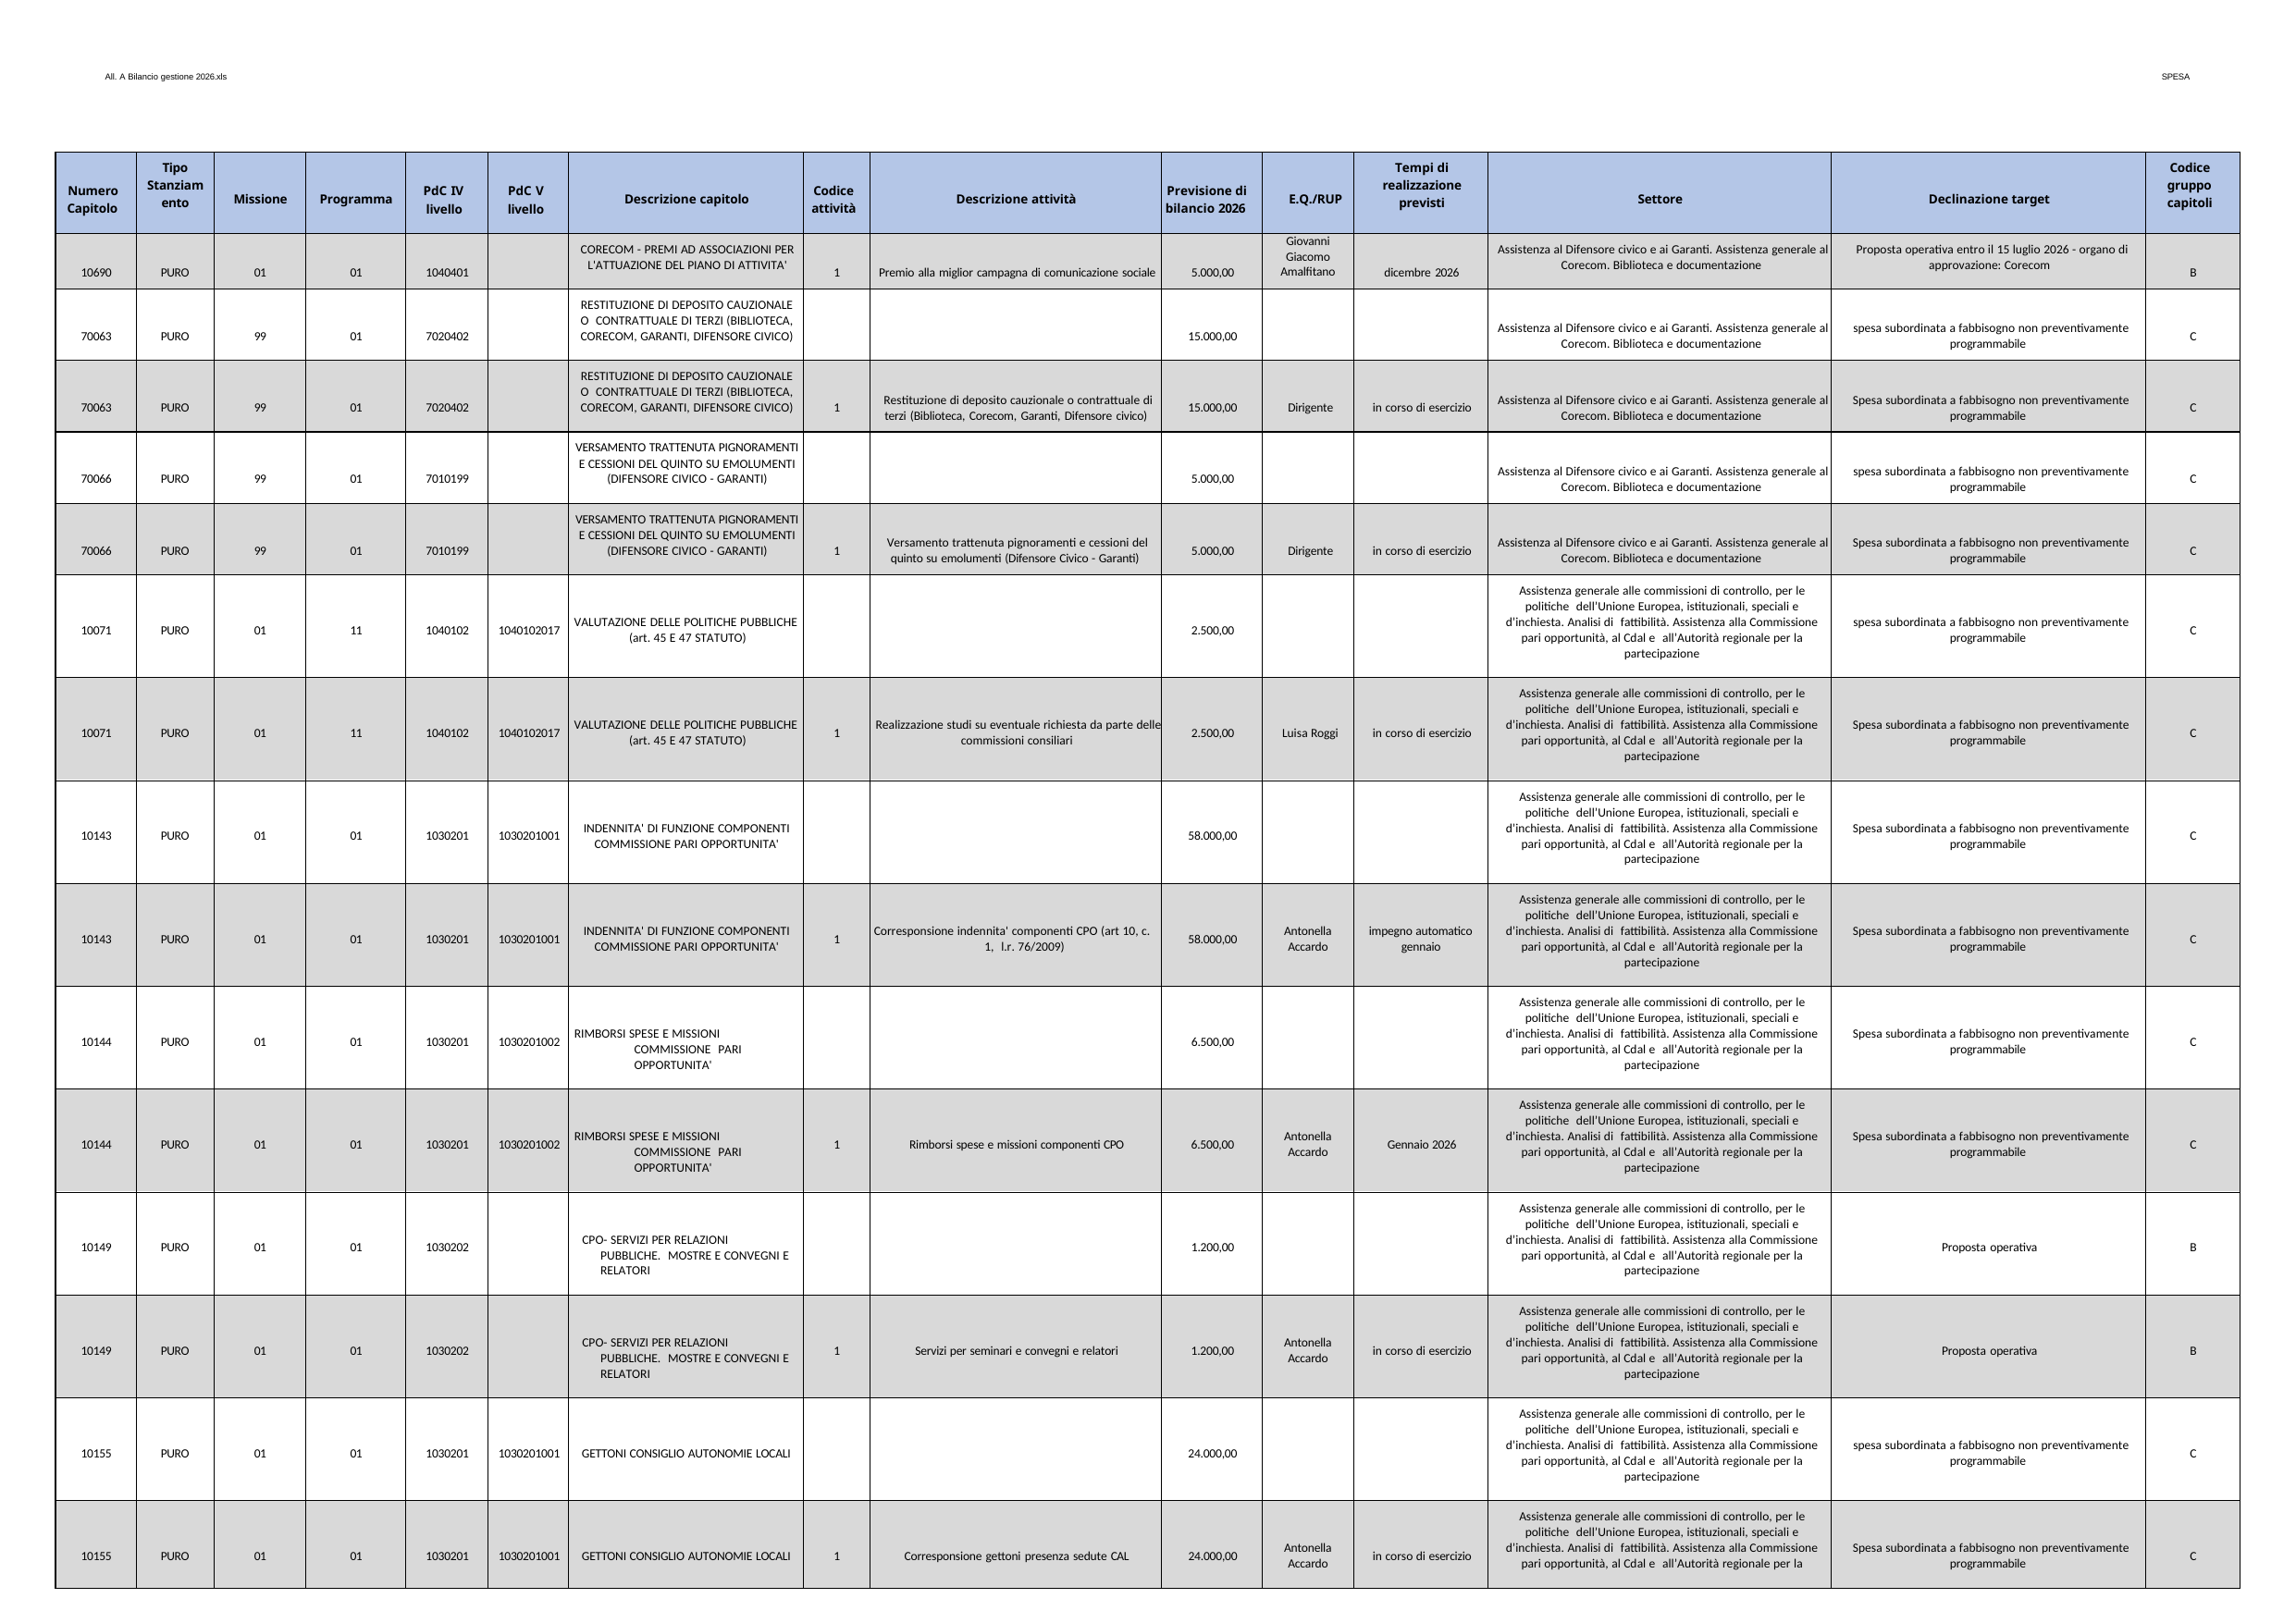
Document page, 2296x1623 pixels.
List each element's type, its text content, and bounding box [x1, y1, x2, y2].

table_cell 99 [215, 289, 305, 360]
table_cell VERSAMENTO TRATTENUTA PIGNORAMENTI E CESSIONI DEL QUINTO SU EMOLUMENTI (DIFENSORE CIVICO - GARANTI) [569, 433, 803, 503]
table_cell PURO [137, 781, 214, 883]
table_cell 5.000,00 [1162, 234, 1262, 289]
table_cell 1 [804, 884, 870, 986]
table_cell [1263, 1398, 1353, 1500]
table_cell 01 [306, 361, 405, 431]
table_cell 7020402 [406, 361, 488, 431]
table_cell [488, 1296, 568, 1397]
table_cell Giovanni Giacomo Amalfitano [1263, 234, 1353, 289]
table_cell B [2146, 1193, 2240, 1295]
table_cell Spesa subordinata a fabbisogno non preventivamente programmabile [1832, 678, 2145, 780]
table_cell [1354, 289, 1487, 360]
table_cell PURO [137, 678, 214, 780]
table_cell [1354, 1398, 1487, 1500]
table_cell 2.500,00 [1162, 575, 1262, 677]
table_cell 1 [804, 234, 870, 289]
table_cell C [2146, 987, 2240, 1088]
table_cell 1030201 [406, 1089, 488, 1191]
table_cell PURO [137, 1296, 214, 1397]
table_cell 1030201 [406, 987, 488, 1088]
table_cell 01 [306, 987, 405, 1088]
table_cell 1 [804, 678, 870, 780]
table_cell 99 [215, 433, 305, 503]
table_cell Corresponsione gettoni presenza sedute CAL [870, 1501, 1161, 1588]
table_cell C [2146, 575, 2240, 677]
table_cell VERSAMENTO TRATTENUTA PIGNORAMENTI E CESSIONI DEL QUINTO SU EMOLUMENTI (DIFENSORE CIVICO - GARANTI) [569, 504, 803, 574]
table_cell 1030201001 [488, 781, 568, 883]
table_cell [870, 781, 1161, 883]
table_cell [1263, 987, 1353, 1088]
table_cell Rimborsi spese e missioni componenti CPO [870, 1089, 1161, 1191]
table_cell PURO [137, 1501, 214, 1588]
table_cell Assistenza generale alle commissioni di controllo, per le politiche dell’Unione Europea, istituzionali, speciali e d’inchiesta. Analisi di fattibilità. Assistenza alla Commissione pari opportunità, al Cdal e all’Autorità regionale per la partecipazione [1488, 575, 1831, 677]
table_cell 01 [215, 575, 305, 677]
table_cell [488, 234, 568, 289]
table_cell Spesa subordinata a fabbisogno non preventivamente programmabile [1832, 884, 2145, 986]
table_cell Assistenza al Difensore civico e ai Garanti. Assistenza generale al Corecom. Biblioteca e documentazione [1488, 433, 1831, 503]
table_header Tempi di realizzazione previsti [1354, 153, 1487, 233]
table_cell PURO [137, 433, 214, 503]
table_cell [804, 1193, 870, 1295]
table_cell Assistenza al Difensore civico e ai Garanti. Assistenza generale al Corecom. Biblioteca e documentazione [1488, 234, 1831, 289]
table_cell [1354, 987, 1487, 1088]
table_cell VALUTAZIONE DELLE POLITICHE PUBBLICHE (art. 45 E 47 STATUTO) [569, 678, 803, 780]
table_cell 01 [306, 1398, 405, 1500]
table_cell PURO [137, 987, 214, 1088]
table_cell impegno automatico gennaio [1354, 884, 1487, 986]
table_cell B [2146, 1296, 2240, 1397]
table_cell RESTITUZIONE DI DEPOSITO CAUZIONALE O CONTRATTUALE DI TERZI (BIBLIOTECA, CORECOM, GARANTI, DIFENSORE CIVICO) [569, 289, 803, 360]
table_cell [1354, 433, 1487, 503]
table_cell Assistenza generale alle commissioni di controllo, per le politiche dell’Unione Europea, istituzionali, speciali e d’inchiesta. Analisi di fattibilità. Assistenza alla Commissione pari opportunità, al Cdal e all’Autorità regionale per la partecipazione [1488, 781, 1831, 883]
table_cell 15.000,00 [1162, 361, 1262, 431]
table_cell Versamento trattenuta pignoramenti e cessioni del quinto su emolumenti (Difensore Civico - Garanti) [870, 504, 1161, 574]
table_cell 1030201 [406, 1501, 488, 1588]
table_cell 1 [804, 361, 870, 431]
table_cell in corso di esercizio [1354, 361, 1487, 431]
table_cell spesa subordinata a fabbisogno non preventivamente programmabile [1832, 289, 2145, 360]
table_cell 5.000,00 [1162, 433, 1262, 503]
table_cell 01 [306, 1193, 405, 1295]
table_cell [804, 781, 870, 883]
table_cell Proposta operativa [1832, 1296, 2145, 1397]
table_cell INDENNITA' DI FUNZIONE COMPONENTI COMMISSIONE PARI OPPORTUNITA' [569, 884, 803, 986]
table_cell Gennaio 2026 [1354, 1089, 1487, 1191]
table_header Programma [306, 153, 405, 233]
table_cell [870, 1193, 1161, 1295]
table_cell Restituzione di deposito cauzionale o contrattuale di terzi (Biblioteca, Corecom, Garanti, Difensore civico) [870, 361, 1161, 431]
table_cell 01 [215, 1089, 305, 1191]
table_cell C [2146, 361, 2240, 431]
table_cell Spesa subordinata a fabbisogno non preventivamente programmabile [1832, 504, 2145, 574]
table_cell INDENNITA' DI FUNZIONE COMPONENTI COMMISSIONE PARI OPPORTUNITA' [569, 781, 803, 883]
table_cell 01 [306, 504, 405, 574]
table_cell 2.500,00 [1162, 678, 1262, 780]
table_cell CPO- SERVIZI PER RELAZIONI PUBBLICHE. MOSTRE E CONVEGNI E RELATORI [569, 1296, 803, 1397]
table_cell [870, 987, 1161, 1088]
table_cell 01 [215, 234, 305, 289]
table_cell C [2146, 884, 2240, 986]
table_cell [804, 1398, 870, 1500]
table_cell 01 [215, 781, 305, 883]
table_cell 11 [306, 678, 405, 780]
table_cell 1030201001 [488, 884, 568, 986]
table_cell [1263, 781, 1353, 883]
table_cell [804, 289, 870, 360]
table_cell 1040102017 [488, 575, 568, 677]
table_cell Assistenza generale alle commissioni di controllo, per le politiche dell’Unione Europea, istituzionali, speciali e d’inchiesta. Analisi di fattibilità. Assistenza alla Commissione pari opportunità, al Cdal e all’Autorità regionale per la partecipazione [1488, 987, 1831, 1088]
table_cell Proposta operativa [1832, 1193, 2145, 1295]
table_cell 99 [215, 361, 305, 431]
table_cell Antonella Accardo [1263, 1501, 1353, 1588]
table_cell 7010199 [406, 433, 488, 503]
table_cell 1030201 [406, 1398, 488, 1500]
table_cell [870, 433, 1161, 503]
table_cell 01 [306, 433, 405, 503]
table_cell 10143 [56, 781, 136, 883]
table_cell Proposta operativa entro il 15 luglio 2026 - organo di approvazione: Corecom [1832, 234, 2145, 289]
table_cell 1030201 [406, 884, 488, 986]
table_cell [488, 504, 568, 574]
table_cell 10071 [56, 678, 136, 780]
table_cell in corso di esercizio [1354, 1501, 1487, 1588]
table_cell [804, 987, 870, 1088]
table_cell [1354, 575, 1487, 677]
table_cell 1040102 [406, 575, 488, 677]
table_cell C [2146, 1089, 2240, 1191]
table_cell 1 [804, 1501, 870, 1588]
table_cell Assistenza generale alle commissioni di controllo, per le politiche dell’Unione Europea, istituzionali, speciali e d’inchiesta. Analisi di fattibilità. Assistenza alla Commissione pari opportunità, al Cdal e all’Autorità regionale per la partecipazione [1488, 1193, 1831, 1295]
table_cell [804, 575, 870, 677]
table_cell PURO [137, 361, 214, 431]
table_cell [488, 433, 568, 503]
table_cell Dirigente [1263, 504, 1353, 574]
table_cell C [2146, 781, 2240, 883]
table_cell GETTONI CONSIGLIO AUTONOMIE LOCALI [569, 1398, 803, 1500]
table_cell Spesa subordinata a fabbisogno non preventivamente programmabile [1832, 1501, 2145, 1588]
table_cell Realizzazione studi su eventuale richiesta da parte delle commissioni consiliari [870, 678, 1161, 780]
table_cell 1 [804, 1296, 870, 1397]
table_cell [1263, 1193, 1353, 1295]
table_cell 01 [306, 234, 405, 289]
table_cell C [2146, 289, 2240, 360]
table_cell RIMBORSI SPESE E MISSIONI COMMISSIONE PARI OPPORTUNITA' [569, 987, 803, 1088]
table_cell VALUTAZIONE DELLE POLITICHE PUBBLICHE (art. 45 E 47 STATUTO) [569, 575, 803, 677]
table_cell in corso di esercizio [1354, 678, 1487, 780]
table_cell 11 [306, 575, 405, 677]
table_cell CPO- SERVIZI PER RELAZIONI PUBBLICHE. MOSTRE E CONVEGNI E RELATORI [569, 1193, 803, 1295]
table_cell 01 [306, 1089, 405, 1191]
table_cell Antonella Accardo [1263, 884, 1353, 986]
table_cell C [2146, 1398, 2240, 1500]
table_header Settore [1488, 153, 1831, 233]
table_cell 10149 [56, 1296, 136, 1397]
table_cell 10155 [56, 1501, 136, 1588]
table_cell Spesa subordinata a fabbisogno non preventivamente programmabile [1832, 1089, 2145, 1191]
table_cell 1030201001 [488, 1501, 568, 1588]
table_header Previsione di bilancio 2026 [1162, 153, 1262, 233]
table_cell 1030201002 [488, 987, 568, 1088]
table_cell 1040102017 [488, 678, 568, 780]
table_cell 01 [215, 678, 305, 780]
table_cell RESTITUZIONE DI DEPOSITO CAUZIONALE O CONTRATTUALE DI TERZI (BIBLIOTECA, CORECOM, GARANTI, DIFENSORE CIVICO) [569, 361, 803, 431]
table_cell 70066 [56, 504, 136, 574]
table_cell GETTONI CONSIGLIO AUTONOMIE LOCALI [569, 1501, 803, 1588]
table_cell 01 [215, 987, 305, 1088]
table_cell 01 [215, 1501, 305, 1588]
table_cell Premio alla miglior campagna di comunicazione sociale [870, 234, 1161, 289]
table_cell Spesa subordinata a fabbisogno non preventivamente programmabile [1832, 987, 2145, 1088]
table_cell Assistenza generale alle commissioni di controllo, per le politiche dell’Unione Europea, istituzionali, speciali e d’inchiesta. Analisi di fattibilità. Assistenza alla Commissione pari opportunità, al Cdal e all’Autorità regionale per la partecipazione [1488, 884, 1831, 986]
table_cell dicembre 2026 [1354, 234, 1487, 289]
table_cell PURO [137, 234, 214, 289]
table_cell 01 [215, 1193, 305, 1295]
table_cell 1030202 [406, 1296, 488, 1397]
table_cell spesa subordinata a fabbisogno non preventivamente programmabile [1832, 433, 2145, 503]
table_cell 01 [306, 884, 405, 986]
table_cell 70063 [56, 361, 136, 431]
table_cell 6.500,00 [1162, 987, 1262, 1088]
table_cell 01 [306, 781, 405, 883]
table_cell [1263, 433, 1353, 503]
table_cell in corso di esercizio [1354, 1296, 1487, 1397]
table_cell 58.000,00 [1162, 884, 1262, 986]
table_cell 1.200,00 [1162, 1193, 1262, 1295]
table_header Declinazione target [1832, 153, 2145, 233]
table_cell 10149 [56, 1193, 136, 1295]
table_cell in corso di esercizio [1354, 504, 1487, 574]
table_cell [1263, 575, 1353, 677]
table_cell 7020402 [406, 289, 488, 360]
table_cell PURO [137, 504, 214, 574]
table_cell 24.000,00 [1162, 1501, 1262, 1588]
table_cell PURO [137, 1193, 214, 1295]
table_cell 10071 [56, 575, 136, 677]
table_cell 1030201002 [488, 1089, 568, 1191]
table_cell 5.000,00 [1162, 504, 1262, 574]
table_cell [870, 575, 1161, 677]
table_cell 7010199 [406, 504, 488, 574]
table_cell 01 [215, 1296, 305, 1397]
table_cell [488, 1193, 568, 1295]
table_cell [1354, 1193, 1487, 1295]
table_cell 1030202 [406, 1193, 488, 1295]
table_cell 01 [215, 884, 305, 986]
table_cell [1354, 781, 1487, 883]
table_cell CORECOM - PREMI AD ASSOCIAZIONI PER L'ATTUAZIONE DEL PIANO DI ATTIVITA' [569, 234, 803, 289]
table_cell [488, 361, 568, 431]
table_cell [804, 433, 870, 503]
table_cell Assistenza al Difensore civico e ai Garanti. Assistenza generale al Corecom. Biblioteca e documentazione [1488, 289, 1831, 360]
table_cell PURO [137, 1398, 214, 1500]
table_cell Antonella Accardo [1263, 1296, 1353, 1397]
table_cell 1030201001 [488, 1398, 568, 1500]
table_header E.Q./RUP [1263, 153, 1353, 233]
table_cell [488, 289, 568, 360]
table_cell 1 [804, 1089, 870, 1191]
table_cell Assistenza generale alle commissioni di controllo, per le politiche dell’Unione Europea, istituzionali, speciali e d’inchiesta. Analisi di fattibilità. Assistenza alla Commissione pari opportunità, al Cdal e all’Autorità regionale per la partecipazione [1488, 1089, 1831, 1191]
table_cell 10144 [56, 1089, 136, 1191]
table_cell 70063 [56, 289, 136, 360]
table_cell [1263, 289, 1353, 360]
table_cell C [2146, 433, 2240, 503]
table_header Descrizione capitolo [569, 153, 803, 233]
table_cell spesa subordinata a fabbisogno non preventivamente programmabile [1832, 1398, 2145, 1500]
table_cell 58.000,00 [1162, 781, 1262, 883]
table_cell 10144 [56, 987, 136, 1088]
table_cell RIMBORSI SPESE E MISSIONI COMMISSIONE PARI OPPORTUNITA' [569, 1089, 803, 1191]
table_cell C [2146, 1501, 2240, 1588]
table_header Numero Capitolo [56, 153, 136, 233]
table_cell 01 [306, 1296, 405, 1397]
table_cell 10155 [56, 1398, 136, 1500]
table_cell Servizi per seminari e convegni e relatori [870, 1296, 1161, 1397]
table_cell Assistenza generale alle commissioni di controllo, per le politiche dell’Unione Europea, istituzionali, speciali e d’inchiesta. Analisi di fattibilità. Assistenza alla Commissione pari opportunità, al Cdal e all’Autorità regionale per la partecipazione [1488, 678, 1831, 780]
table_header PdC V livello [488, 153, 568, 233]
table_cell 01 [306, 1501, 405, 1588]
table_header Codice attività [804, 153, 870, 233]
table_cell Spesa subordinata a fabbisogno non preventivamente programmabile [1832, 361, 2145, 431]
table_cell 01 [215, 1398, 305, 1500]
table_header Descrizione attività [870, 153, 1161, 233]
table_cell 15.000,00 [1162, 289, 1262, 360]
table_cell Assistenza generale alle commissioni di controllo, per le politiche dell’Unione Europea, istituzionali, speciali e d’inchiesta. Analisi di fattibilità. Assistenza alla Commissione pari opportunità, al Cdal e all’Autorità regionale per la [1488, 1501, 1831, 1588]
table_cell PURO [137, 1089, 214, 1191]
table_cell 1040102 [406, 678, 488, 780]
table_cell 01 [306, 289, 405, 360]
table_header Missione [215, 153, 305, 233]
table_cell 1 [804, 504, 870, 574]
table_cell 24.000,00 [1162, 1398, 1262, 1500]
table_cell PURO [137, 289, 214, 360]
table_cell 70066 [56, 433, 136, 503]
table_cell 10143 [56, 884, 136, 986]
table_cell Assistenza generale alle commissioni di controllo, per le politiche dell’Unione Europea, istituzionali, speciali e d’inchiesta. Analisi di fattibilità. Assistenza alla Commissione pari opportunità, al Cdal e all’Autorità regionale per la partecipazione [1488, 1296, 1831, 1397]
table_cell Assistenza al Difensore civico e ai Garanti. Assistenza generale al Corecom. Biblioteca e documentazione [1488, 361, 1831, 431]
table_cell B [2146, 234, 2240, 289]
table_cell C [2146, 504, 2240, 574]
table_cell 6.500,00 [1162, 1089, 1262, 1191]
table_cell Assistenza al Difensore civico e ai Garanti. Assistenza generale al Corecom. Biblioteca e documentazione [1488, 504, 1831, 574]
table_cell [870, 1398, 1161, 1500]
table_cell Spesa subordinata a fabbisogno non preventivamente programmabile [1832, 781, 2145, 883]
table_cell Dirigente [1263, 361, 1353, 431]
table_cell 10690 [56, 234, 136, 289]
table_cell [870, 289, 1161, 360]
table_cell Assistenza generale alle commissioni di controllo, per le politiche dell’Unione Europea, istituzionali, speciali e d’inchiesta. Analisi di fattibilità. Assistenza alla Commissione pari opportunità, al Cdal e all’Autorità regionale per la partecipazione [1488, 1398, 1831, 1500]
table_cell C [2146, 678, 2240, 780]
table_cell spesa subordinata a fabbisogno non preventivamente programmabile [1832, 575, 2145, 677]
table_cell Antonella Accardo [1263, 1089, 1353, 1191]
table_cell 1.200,00 [1162, 1296, 1262, 1397]
table_cell 1040401 [406, 234, 488, 289]
table_header Tipo Stanziam ento [137, 153, 214, 233]
table_cell 99 [215, 504, 305, 574]
table_header Codice gruppo capitoli [2146, 153, 2240, 233]
table_cell 1030201 [406, 781, 488, 883]
table_cell Luisa Roggi [1263, 678, 1353, 780]
table_header PdC IV livello [406, 153, 488, 233]
table_cell Corresponsione indennita' componenti CPO (art 10, c. 1, l.r. 76/2009) [870, 884, 1161, 986]
table_cell PURO [137, 575, 214, 677]
table_cell PURO [137, 884, 214, 986]
